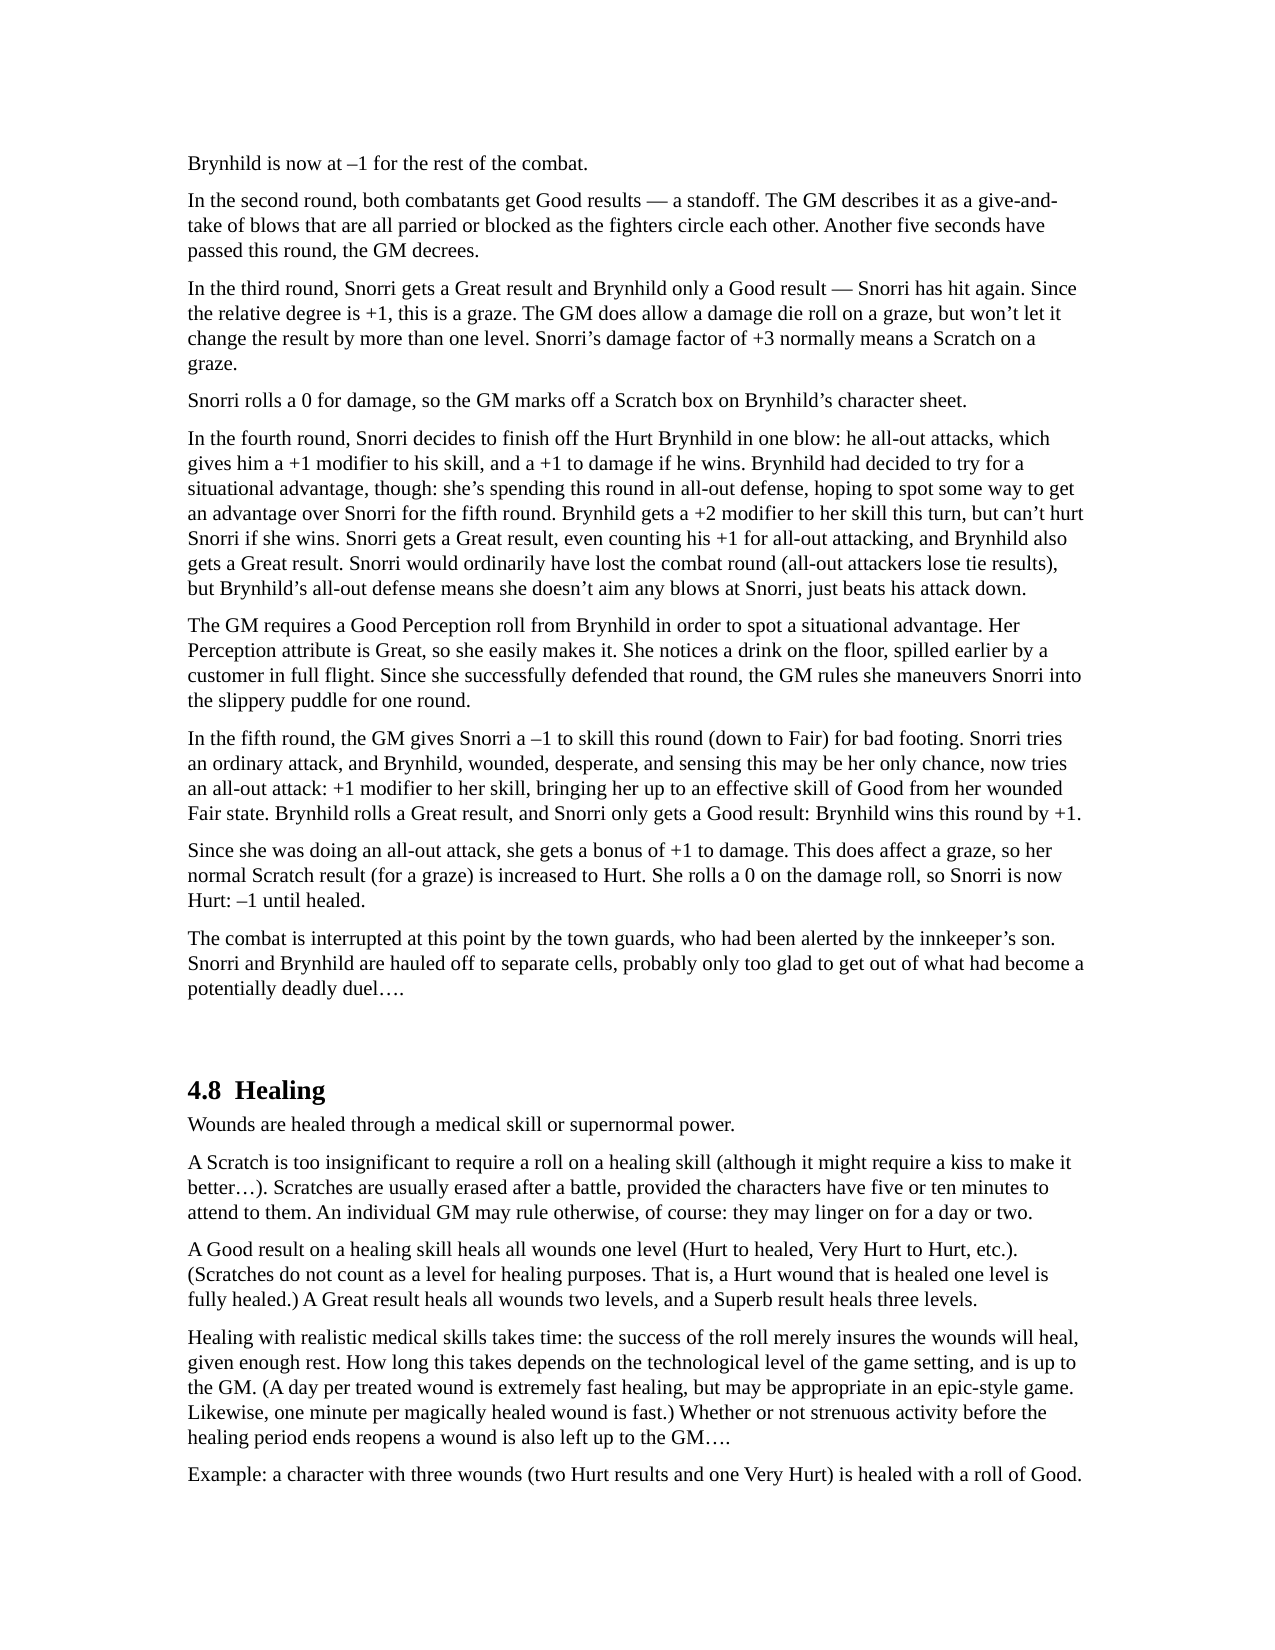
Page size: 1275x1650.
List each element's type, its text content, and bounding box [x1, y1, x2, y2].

text Healing with realistic medical skills takes time: the success of the roll merely insures the wounds will heal, given enough rest. How long this takes depends on the technological level of the game setting, and is up to the GM. (A day per treated wound is extremely fast healing, but may be appropriate in an epic-style game. Likewise, one minute per magically healed wound is fast.) Whether or not strenuous activity before the healing period ends reopens a wound is also left up to the GM…. [187, 1324, 1087, 1449]
text Example: a character with three wounds (two Hurt results and one Very Hurt) is healed with a roll of Good. [187, 1461, 1087, 1486]
text Wounds are healed through a medical skill or supernormal power. [187, 1111, 1087, 1136]
text 4.8 Healing [187, 1075, 1087, 1105]
text The combat is interrupted at this point by the town guards, who had been alerted by the innkeeper’s son. Snorri and Brynhild are hauled off to separate cells, probably only too glad to get out of what had become a potentially deadly duel…. [187, 925, 1087, 1000]
text Brynhild is now at –1 for the rest of the combat. [187, 150, 1087, 175]
text Snorri rolls a 0 for damage, so the GM marks off a Scratch box on Brynhild’s character sheet. [187, 387, 1087, 412]
text In the fifth round, the GM gives Snorri a –1 to skill this round (down to Fair) for bad footing. Snorri tries an ordinary attack, and Brynhild, wounded, desperate, and sensing this may be her only chance, now tries an all-out attack: +1 modifier to her skill, bringing her up to an effective skill of Good from her wounded Fair state. Brynhild rolls a Great result, and Snorri only gets a Good result: Brynhild wins this round by +1. [187, 725, 1087, 825]
text A Good result on a healing skill heals all wounds one level (Hurt to healed, Very Hurt to Hurt, etc.). (Scratches do not count as a level for healing purposes. That is, a Hurt wound that is healed one level is fully healed.) A Great result heals all wounds two levels, and a Superb result heals three levels. [187, 1236, 1087, 1311]
text In the third round, Snorri gets a Great result and Brynhild only a Good result — Snorri has hit again. Since the relative degree is +1, this is a graze. The GM does allow a damage die roll on a graze, but won’t let it change the result by more than one level. Snorri’s damage factor of +3 normally means a Scratch on a graze. [187, 275, 1087, 375]
text A Scratch is too insignificant to require a roll on a healing skill (although it might require a kiss to make it better…). Scratches are usually erased after a battle, provided the characters have five or ten minutes to attend to them. An individual GM may rule otherwise, of course: they may linger on for a day or two. [187, 1149, 1087, 1224]
text Since she was doing an all-out attack, she gets a bonus of +1 to damage. This does affect a graze, so her normal Scratch result (for a graze) is increased to Hurt. She rolls a 0 on the damage roll, so Snorri is now Hurt: –1 until healed. [187, 837, 1087, 912]
text The GM requires a Good Perception roll from Brynhild in order to spot a situational advantage. Her Perception attribute is Great, so she easily makes it. She notices a drink on the floor, spilled earlier by a customer in full flight. Since she successfully defended that round, the GM rules she maneuvers Snorri into the slippery puddle for one round. [187, 612, 1087, 712]
text In the second round, both combatants get Good results — a standoff. The GM describes it as a give-and-take of blows that are all parried or blocked as the fighters circle each other. Another five seconds have passed this round, the GM decrees. [187, 187, 1087, 262]
text In the fourth round, Snorri decides to finish off the Hurt Brynhild in one blow: he all-out attacks, which gives him a +1 modifier to his skill, and a +1 to damage if he wins. Brynhild had decided to try for a situational advantage, though: she’s spending this round in all-out defense, hoping to spot some way to get an advantage over Snorri for the fifth round. Brynhild gets a +2 modifier to her skill this turn, but can’t hurt Snorri if she wins. Snorri gets a Great result, even counting his +1 for all-out attacking, and Brynhild also gets a Great result. Snorri would ordinarily have lost the combat round (all-out attackers lose tie results), but Brynhild’s all-out defense means she doesn’t aim any blows at Snorri, just beats his attack down. [187, 425, 1087, 600]
